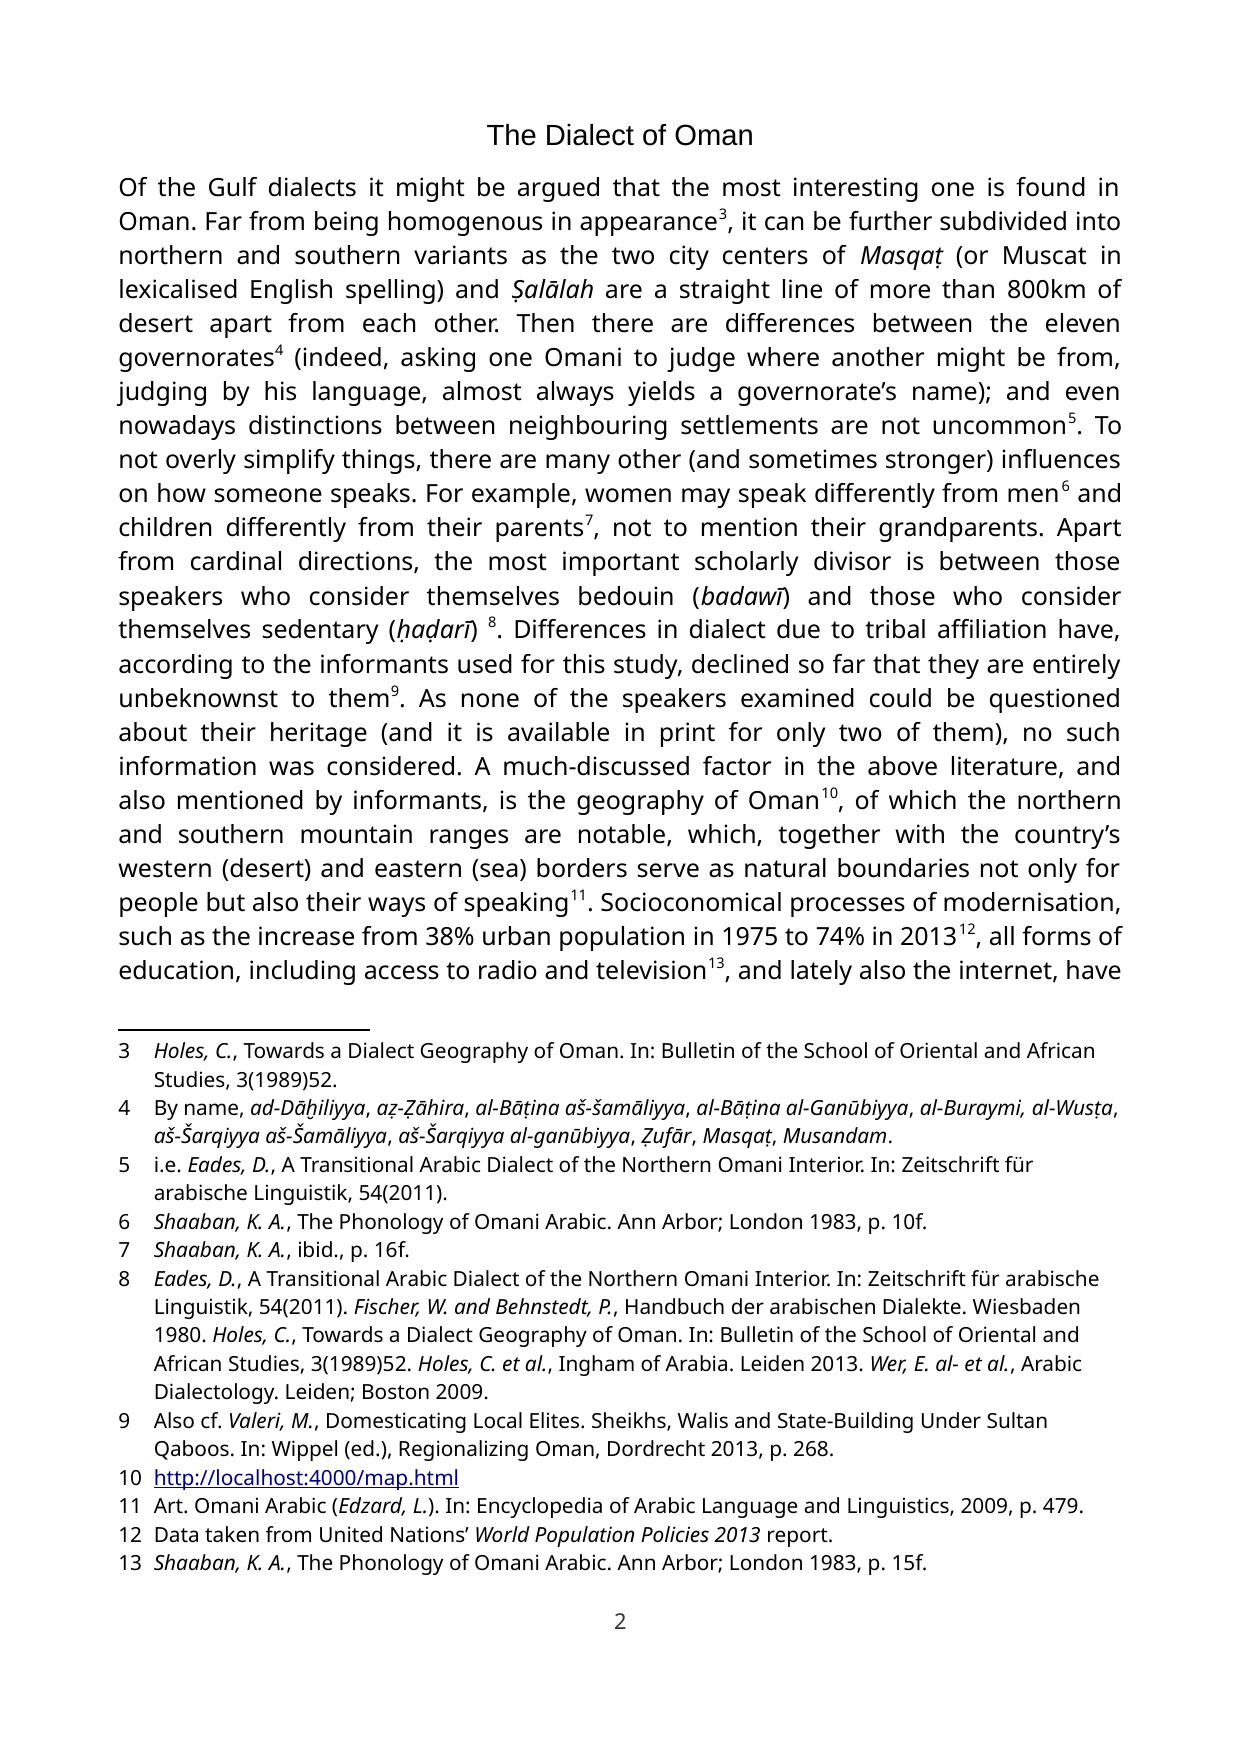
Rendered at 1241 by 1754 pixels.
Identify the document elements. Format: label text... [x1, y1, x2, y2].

subtitle The Dialect of Oman [118, 118, 1122, 152]
text http://localhost:4000/map.html [118, 1463, 1122, 1491]
text Shaaban, K. A., ibid., p. 16f. [118, 1235, 1122, 1264]
text Data taken from United Nations’ World Population Policies 2013 report. [118, 1520, 1122, 1548]
text i.e. Eades, D., A Transitional Arabic Dialect of the Northern Omani Interior. In: Zeitschrift für arabische Linguistik, 54(2011). [118, 1150, 1122, 1207]
text Shaaban, K. A., The Phonology of Omani Arabic. Ann Arbor; London 1983, p. 10f. [118, 1207, 1122, 1235]
text By name, ad-Dāḫiliyya, aẓ-Ẓāhira, al-Bāṭina aš-šamāliyya, al-Bāṭina al-Ganūbiyya, al-Buraymi, al-Wusṭa, aš-Šarqiyya aš-Šamāliyya, aš-Šarqiyya al-ganūbiyya, Ẓufār, Masqaṭ, Musandam. [118, 1093, 1122, 1150]
text Eades, D., A Transitional Arabic Dialect of the Northern Omani Interior. In: Zeitschrift für arabische Linguistik, 54(2011). Fischer, W. and Behnstedt, P., Handbuch der arabischen Dialekte. Wiesbaden 1980. Holes, C., Towards a Dialect Geography of Oman. In: Bulletin of the School of Oriental and African Studies, 3(1989)52. Holes, C. et al., Ingham of Arabia. Leiden 2013. Wer, E. al- et al., Arabic Dialectology. Leiden; Boston 2009. [118, 1264, 1122, 1406]
text Holes, C., Towards a Dialect Geography of Oman. In: Bulletin of the School of Oriental and African Studies, 3(1989)52. [118, 1036, 1122, 1093]
text Of the Gulf dialects it might be argued that the most interesting one is found in Oman. Far from being homogenous in appearance, it can be further subdivided into northern and southern variants as the two city centers of Masqaṭ (or Muscat in lexicalised English spelling) and Ṣalālah are a straight line of more than 800km of desert apart from each other. Then there are differences between the eleven governorates (indeed, asking one Omani to judge where another might be from, judging by his language, almost always yields a governorate’s name); and even nowadays distinctions between neighbouring settlements are not uncommon. To not overly simplify things, there are many other (and sometimes stronger) influences on how someone speaks. For example, women may speak differently from men and children differently from their parents, not to mention their grandparents. Apart from cardinal directions, the most important scholarly divisor is between those speakers who consider themselves bedouin (badawī) and those who consider themselves sedentary (ḥaḍarī) . Differences in dialect due to tribal affiliation have, according to the informants used for this study, declined so far that they are entirely unbeknownst to them. As none of the speakers examined could be questioned about their heritage (and it is available in print for only two of them), no such information was considered. A much-discussed factor in the above literature, and also mentioned by informants, is the geography of Oman, of which the northern and southern mountain ranges are notable, which, together with the country’s western (desert) and eastern (sea) borders serve as natural boundaries not only for people but also their ways of speaking. Socioconomical processes of modernisation, such as the increase from 38% urban population in 1975 to 74% in 2013, all forms of education, including access to radio and television, and lately also the internet, have [118, 169, 1122, 987]
text Shaaban, K. A., The Phonology of Omani Arabic. Ann Arbor; London 1983, p. 15f. [118, 1548, 1122, 1577]
text Art. Omani Arabic (Edzard, L.). In: Encyclopedia of Arabic Language and Linguistics, 2009, p. 479. [118, 1491, 1122, 1520]
text Also cf. Valeri, M., Domesticating Local Elites. Sheikhs, Walis and State-Building Under Sultan Qaboos. In: Wippel (ed.), Regionalizing Oman, Dordrecht 2013, p. 268. [118, 1406, 1122, 1463]
